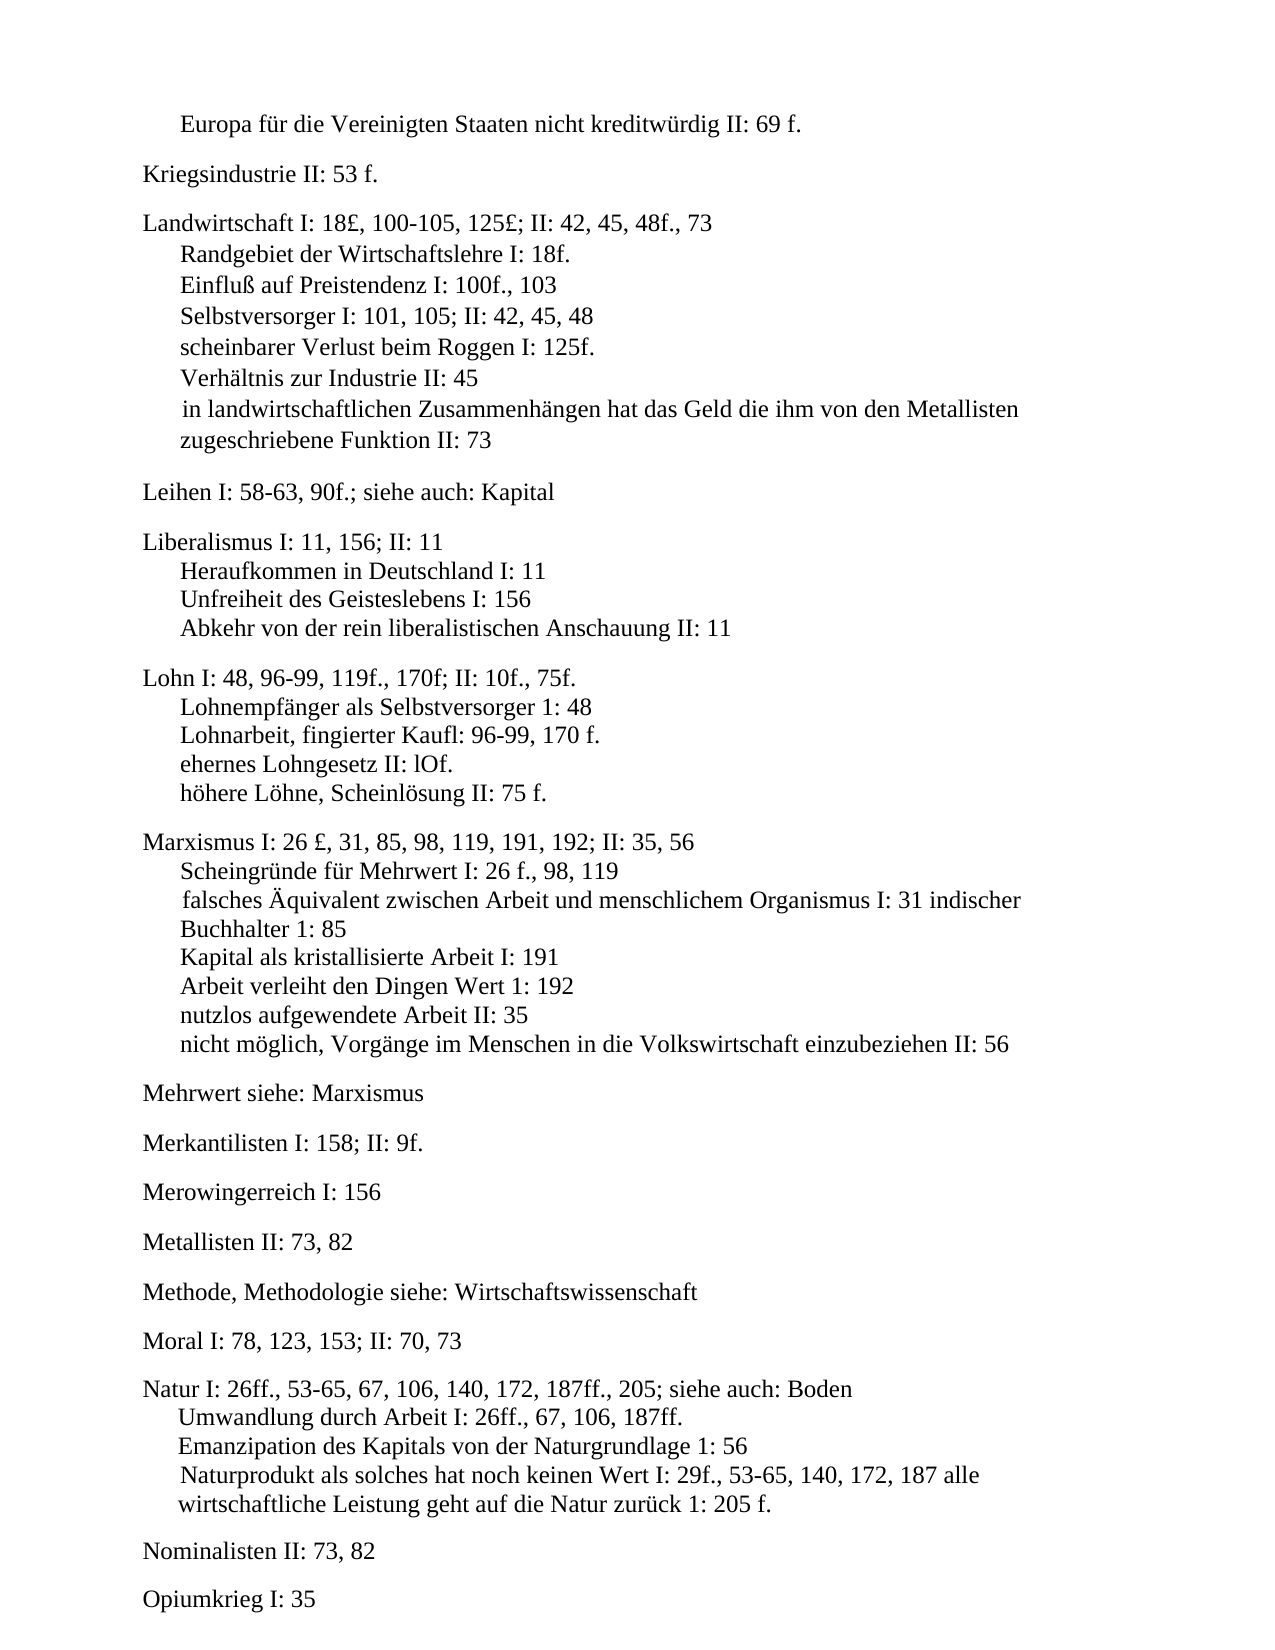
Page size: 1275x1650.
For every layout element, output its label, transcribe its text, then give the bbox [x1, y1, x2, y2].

text scheinbarer Verlust beim Roggen I: 125f. [142, 332, 1111, 361]
text Merkantilisten I: 158; II: 9f. [142, 1128, 1111, 1157]
text falsches Äquivalent zwischen Arbeit und menschlichem Organismus I: 31 indischer Buchhalter 1: 85 [180, 885, 1111, 942]
text Kriegsindustrie II: 53 f. [142, 159, 1111, 187]
text Emanzipation des Kapitals von der Naturgrundlage 1: 56 [142, 1431, 1111, 1460]
text Selbstversorger I: 101, 105; II: 42, 45, 48 [142, 301, 1111, 330]
text Natur I: 26ff., 53-65, 67, 106, 140, 172, 187ff., 205; siehe auch: Boden [142, 1374, 1111, 1402]
text Moral I: 78, 123, 153; II: 70, 73 [142, 1326, 1111, 1355]
text Europa für die Vereinigten Staaten nicht kreditwürdig II: 69 f. [142, 109, 1111, 138]
text Naturprodukt als solches hat noch keinen Wert I: 29f., 53-65, 140, 172, 187 alle wirtschaftliche Leistung geht auf die Natur zurück 1: 205 f. [178, 1460, 1111, 1517]
text Marxismus I: 26 £, 31, 85, 98, 119, 191, 192; II: 35, 56 [142, 827, 1111, 856]
text Lohnempfänger als Selbstversorger 1: 48 [142, 692, 1111, 720]
text Verhältnis zur Industrie II: 45 [142, 363, 1111, 392]
text Landwirtschaft I: 18£, 100-105, 125£; II: 42, 45, 48f., 73 [142, 208, 1111, 237]
text Unfreiheit des Geisteslebens I: 156 [142, 584, 1111, 613]
text Abkehr von der rein liberalistischen Anschauung II: 11 [142, 613, 1111, 642]
text Lohn I: 48, 96-99, 119f., 170f; II: 10f., 75f. [142, 663, 1111, 692]
text Merowingerreich I: 156 [142, 1177, 1111, 1206]
text Umwandlung durch Arbeit I: 26ff., 67, 106, 187ff. [142, 1402, 1111, 1431]
text Scheingründe für Mehrwert I: 26 f., 98, 119 [142, 856, 1111, 885]
text Leihen I: 58-63, 90f.; siehe auch: Kapital [142, 477, 1111, 506]
text Nominalisten II: 73, 82 [142, 1536, 1111, 1565]
text Opiumkrieg I: 35 [142, 1584, 1111, 1612]
text Liberalismus I: 11, 156; II: 11 [142, 527, 1111, 556]
text Lohnarbeit, fingierter Kaufl: 96-99, 170 f. [142, 720, 1111, 749]
text Heraufkommen in Deutschland I: 11 [142, 556, 1111, 584]
text Metallisten II: 73, 82 [142, 1227, 1111, 1256]
text in landwirtschaftlichen Zusammenhängen hat das Geld die ihm von den Metallisten zugeschriebene Funktion II: 73 [180, 394, 1111, 454]
text höhere Löhne, Scheinlösung II: 75 f. [142, 778, 1111, 807]
text Randgebiet der Wirtschaftslehre I: 18f. [142, 239, 1111, 268]
text ehernes Lohngesetz II: lOf. [142, 749, 1111, 778]
text Mehrwert siehe: Marxismus [142, 1078, 1111, 1107]
text Methode, Methodologie siehe: Wirtschaftswissenschaft [142, 1277, 1111, 1305]
text nutzlos aufgewendete Arbeit II: 35 [142, 1000, 1111, 1029]
text Einfluß auf Preistendenz I: 100f., 103 [142, 270, 1111, 299]
text Kapital als kristallisierte Arbeit I: 191 [142, 942, 1111, 971]
text nicht möglich, Vorgänge im Menschen in die Volkswirtschaft einzubeziehen II: 56 [142, 1029, 1111, 1057]
text Arbeit verleiht den Dingen Wert 1: 192 [142, 971, 1111, 1000]
